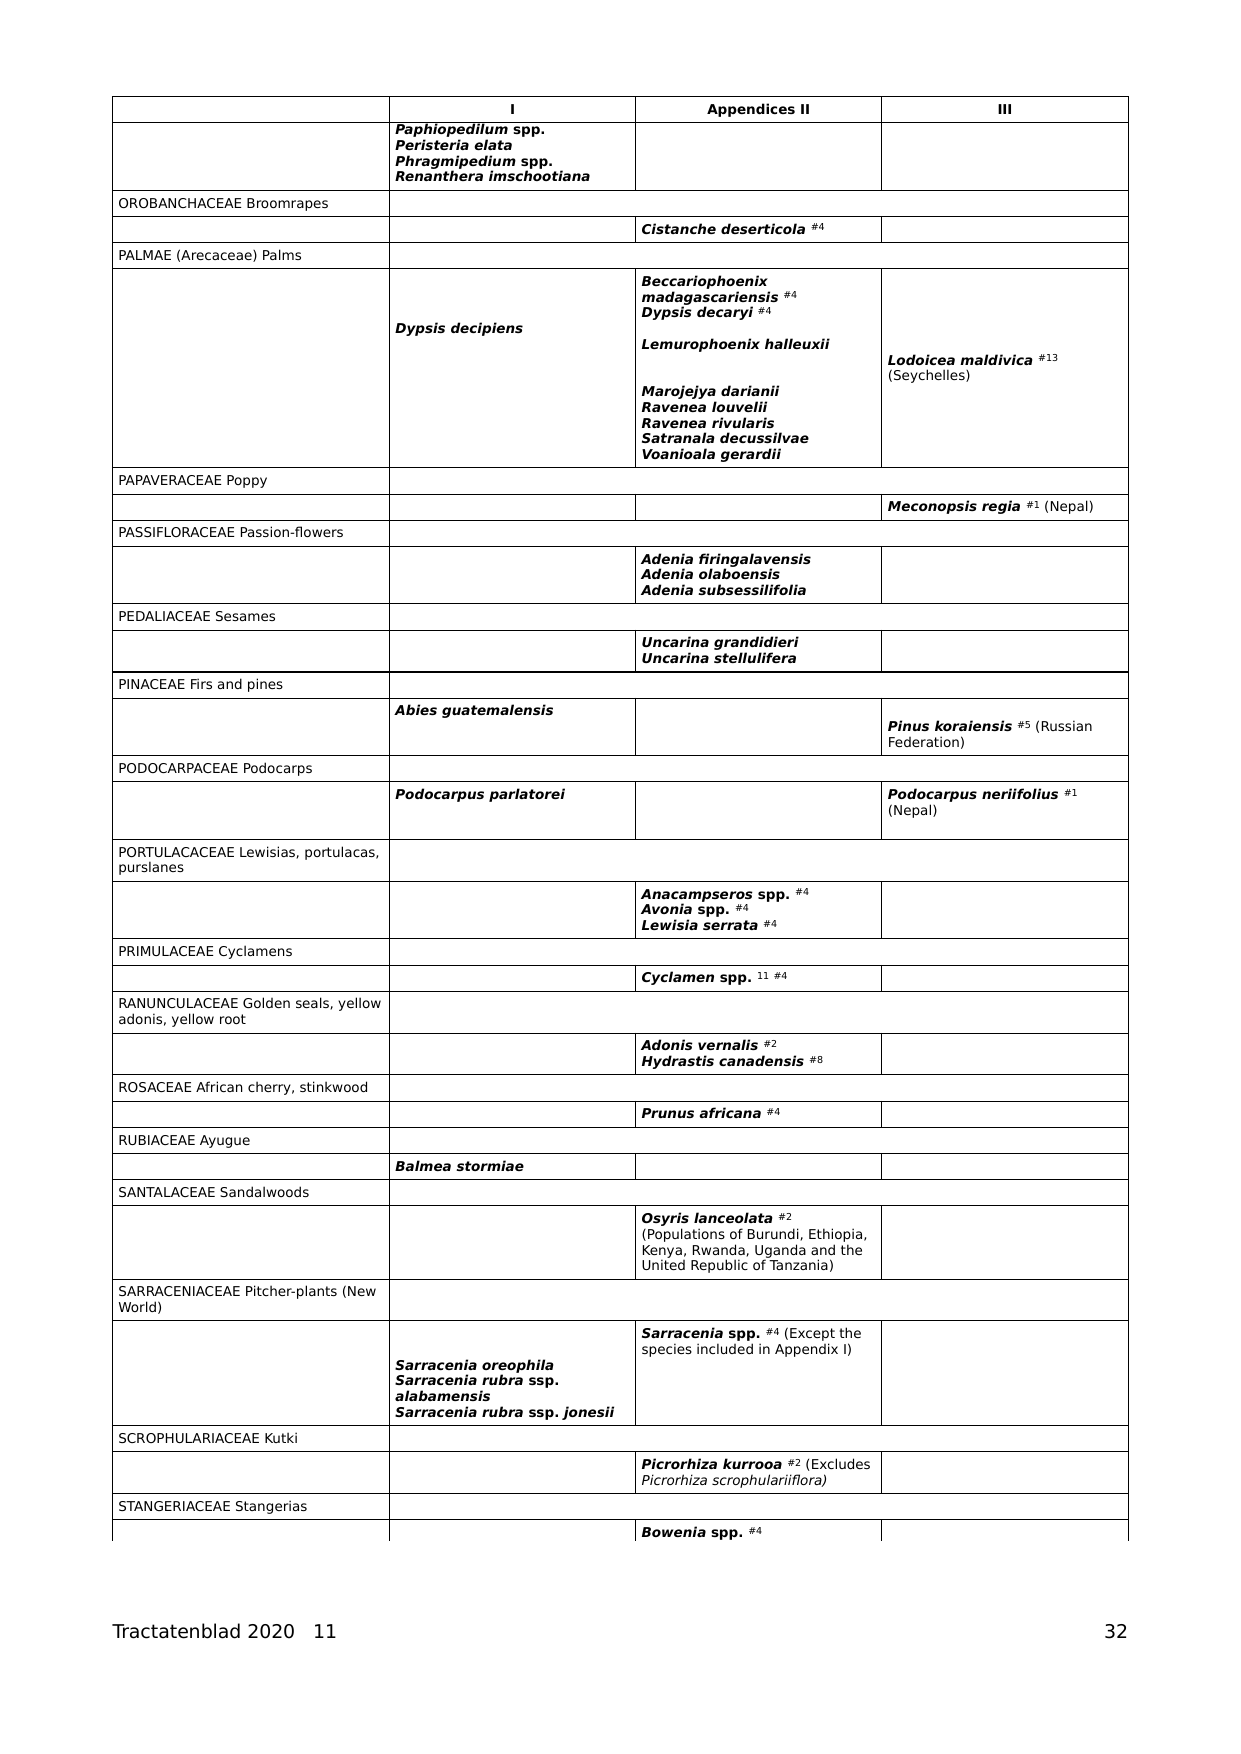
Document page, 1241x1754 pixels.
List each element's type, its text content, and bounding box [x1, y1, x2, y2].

table_cell [113, 719, 389, 755]
table_cell [882, 547, 1128, 567]
table_cell [390, 567, 635, 583]
table_cell Satranala decussilvae [636, 431, 881, 447]
table_cell [636, 1154, 881, 1179]
table_cell [390, 1321, 635, 1357]
table_cell [882, 699, 1128, 719]
table_cell [882, 154, 1128, 169]
table_header Appendices II [636, 97, 881, 122]
table_cell Sarracenia oreophila [390, 1358, 635, 1373]
table_cell [636, 1358, 881, 1373]
table_cell [390, 719, 635, 755]
table_cell [390, 1128, 1128, 1153]
table_cell [113, 882, 389, 902]
table_cell [390, 431, 635, 447]
table_cell [882, 1034, 1128, 1054]
table_cell [113, 1054, 389, 1074]
table_cell [390, 547, 635, 567]
table_cell [113, 400, 389, 415]
table_cell [390, 902, 635, 918]
table_cell Uncarina stellulifera [636, 651, 881, 671]
table_cell [390, 840, 1128, 881]
table_cell [113, 169, 389, 190]
table_cell SARRACENIACEAE Pitcher-plants (New World) [113, 1280, 389, 1320]
table_cell [882, 966, 1128, 991]
table_cell [390, 1426, 1128, 1451]
table_cell [882, 337, 1128, 352]
table_cell [882, 1358, 1128, 1373]
table_cell [390, 1180, 1128, 1205]
table_cell [390, 918, 635, 938]
table_cell [113, 415, 389, 431]
table_cell [390, 217, 635, 242]
table_cell [882, 321, 1128, 337]
table_cell Adonis vernalis #2 [636, 1034, 881, 1054]
table_cell [390, 1494, 1128, 1519]
table_cell SCROPHULARIACEAE Kutki [113, 1426, 389, 1451]
table_cell Dypsis decipiens [390, 321, 635, 337]
table_cell [113, 1154, 389, 1179]
table_cell [882, 567, 1128, 583]
table_cell [113, 699, 389, 719]
table_cell [882, 1206, 1128, 1278]
table_cell Cistanche deserticola #4 [636, 217, 881, 242]
table_cell [113, 138, 389, 153]
table_cell [113, 1206, 389, 1278]
table_cell [390, 819, 635, 839]
table_cell [113, 123, 389, 138]
table_cell [390, 1206, 635, 1278]
table_cell [636, 154, 881, 169]
table_cell [390, 673, 1128, 697]
table_cell [636, 138, 881, 153]
table_cell [113, 447, 389, 467]
table_cell [113, 651, 389, 671]
table_cell RANUNCULACEAE Golden seals, yellow adonis, yellow root [113, 992, 389, 1032]
table_cell Renanthera imschootiana [390, 169, 635, 190]
table_cell [882, 902, 1128, 918]
table_cell [113, 1034, 389, 1054]
table_cell [882, 400, 1128, 415]
table_cell [882, 431, 1128, 447]
table_cell PODOCARPACEAE Podocarps [113, 756, 389, 781]
table_cell [390, 415, 635, 431]
table_cell Peristeria elata [390, 138, 635, 153]
table_cell [636, 819, 881, 839]
table_cell [390, 1054, 635, 1074]
table_cell [882, 1405, 1128, 1425]
table_cell [113, 353, 389, 384]
table_cell [113, 547, 389, 567]
table_cell PALMAE (Arecaceae) Palms [113, 243, 389, 268]
table_cell [390, 353, 635, 384]
table_cell Abies guatemalensis [390, 699, 635, 719]
table_cell [113, 966, 389, 991]
table_cell [882, 384, 1128, 400]
table_cell [390, 651, 635, 671]
table_cell [390, 583, 635, 603]
table_cell [390, 447, 635, 467]
table_cell [882, 1102, 1128, 1127]
table_cell [113, 495, 389, 519]
table_cell [113, 782, 389, 818]
table_cell [636, 123, 881, 138]
table_cell [390, 631, 635, 651]
table_cell Balmea stormiae [390, 1154, 635, 1179]
table_cell [390, 1520, 635, 1541]
table_cell [882, 1452, 1128, 1493]
table_cell [113, 384, 389, 400]
table_cell [113, 269, 389, 305]
table_cell Bowenia spp. #4 [636, 1520, 881, 1541]
table_cell [113, 819, 389, 839]
table_cell Adenia olaboensis [636, 567, 881, 583]
table_cell [390, 882, 635, 902]
table_cell [390, 243, 1128, 268]
table_cell [113, 631, 389, 651]
table_cell [390, 521, 1128, 546]
table_header I [390, 97, 635, 122]
table_cell [113, 1452, 389, 1493]
table_cell [390, 337, 635, 352]
table_cell [882, 631, 1128, 651]
table_cell [390, 1102, 635, 1127]
table_cell Adenia subsessilifolia [636, 583, 881, 603]
table_cell Paphiopedilum spp. [390, 123, 635, 138]
table_cell [882, 269, 1128, 305]
table_cell Picrorhiza kurrooa #2 (Excludes Picrorhiza scrophulariiflora) [636, 1452, 881, 1493]
table_cell [113, 902, 389, 918]
table_cell [113, 305, 389, 321]
table_cell Lodoicea maldivica #13 (Seychelles) [882, 353, 1128, 384]
table_cell Anacampseros spp. #4 [636, 882, 881, 902]
table_cell [113, 217, 389, 242]
table_cell [113, 1520, 389, 1541]
table_cell Prunus africana #4 [636, 1102, 881, 1127]
table_cell [882, 651, 1128, 671]
table_cell [636, 1373, 881, 1405]
table_cell Sarracenia rubra ssp. jonesii [390, 1405, 635, 1425]
table_cell [882, 819, 1128, 839]
table_cell [636, 719, 881, 755]
table_cell [113, 1321, 389, 1357]
table_cell [113, 1102, 389, 1127]
table_cell [113, 1405, 389, 1425]
table_cell [882, 1373, 1128, 1405]
table_cell Podocarpus parlatorei [390, 782, 635, 818]
table_cell Phragmipedium spp. [390, 154, 635, 169]
table_cell Ravenea louvelii [636, 400, 881, 415]
table_cell [390, 939, 1128, 964]
table_cell [113, 431, 389, 447]
table_header [113, 97, 389, 122]
table_cell Cyclamen spp. 11 #4 [636, 966, 881, 991]
table_cell [390, 992, 1128, 1032]
table_cell RUBIACEAE Ayugue [113, 1128, 389, 1153]
table_cell [882, 1154, 1128, 1179]
table_cell [390, 384, 635, 400]
table_cell [636, 321, 881, 337]
table_cell [113, 918, 389, 938]
table_cell [882, 305, 1128, 321]
table_cell [636, 353, 881, 384]
table_cell [882, 138, 1128, 153]
table_cell Dypsis decaryi #4 [636, 305, 881, 321]
table_cell [113, 583, 389, 603]
table_cell [882, 1520, 1128, 1541]
table_cell [882, 169, 1128, 190]
table_cell Meconopsis regia #1 (Nepal) [882, 495, 1128, 519]
table_cell [390, 468, 1128, 493]
table_cell Osyris lanceolata #2 (Populations of Burundi, Ethiopia, Kenya, Rwanda, Uganda and the United Republic of Tanzania) [636, 1206, 881, 1278]
table_cell OROBANCHACEAE Broomrapes [113, 191, 389, 216]
table_cell [636, 1405, 881, 1425]
table_cell [390, 400, 635, 415]
table_cell Beccariophoenix madagascariensis #4 [636, 269, 881, 305]
table_cell [113, 1373, 389, 1405]
table_cell Voanioala gerardii [636, 447, 881, 467]
table_cell [390, 269, 635, 305]
table_cell Podocarpus neriifolius #1 (Nepal) [882, 782, 1128, 818]
table_cell [636, 782, 881, 818]
table_cell [882, 583, 1128, 603]
table_cell [113, 154, 389, 169]
table_cell [390, 966, 635, 991]
table_cell PAPAVERACEAE Poppy [113, 468, 389, 493]
table_cell [390, 604, 1128, 629]
table_cell [390, 495, 635, 519]
table_cell Pinus koraiensis #5 (Russian Federation) [882, 719, 1128, 755]
table_cell [113, 1358, 389, 1373]
table_cell Sarracenia rubra ssp. alabamensis [390, 1373, 635, 1405]
table_header III [882, 97, 1128, 122]
table_cell [882, 123, 1128, 138]
table_cell PRIMULACEAE Cyclamens [113, 939, 389, 964]
table_cell [390, 191, 1128, 216]
table_cell [390, 1034, 635, 1054]
table_cell PASSIFLORACEAE Passion-flowers [113, 521, 389, 546]
table_cell [882, 447, 1128, 467]
table_cell [636, 495, 881, 519]
table_cell Lewisia serrata #4 [636, 918, 881, 938]
table_cell Avonia spp. #4 [636, 902, 881, 918]
table_cell Adenia firingalavensis [636, 547, 881, 567]
table_cell PORTULACACEAE Lewisias, portulacas, purslanes [113, 840, 389, 881]
table_cell [390, 305, 635, 321]
table_cell [882, 1321, 1128, 1357]
table_cell [113, 567, 389, 583]
table_cell PINACEAE Firs and pines [113, 673, 389, 697]
table_cell Hydrastis canadensis #8 [636, 1054, 881, 1074]
table_cell Sarracenia spp. #4 (Except the species included in Appendix I) [636, 1321, 881, 1357]
table_cell [390, 756, 1128, 781]
table_cell [882, 882, 1128, 902]
table_cell [390, 1280, 1128, 1320]
table_cell ROSACEAE African cherry, stinkwood [113, 1075, 389, 1101]
table_cell [113, 321, 389, 337]
table_cell [113, 337, 389, 352]
table_cell SANTALACEAE Sandalwoods [113, 1180, 389, 1205]
table_cell [882, 415, 1128, 431]
table_cell [882, 918, 1128, 938]
table_cell Lemurophoenix halleuxii [636, 337, 881, 352]
table_cell [390, 1075, 1128, 1101]
table_cell Uncarina grandidieri [636, 631, 881, 651]
table_cell [882, 1054, 1128, 1074]
table_cell [882, 217, 1128, 242]
table_cell PEDALIACEAE Sesames [113, 604, 389, 629]
table_cell Marojejya darianii [636, 384, 881, 400]
table_cell [390, 1452, 635, 1493]
table_cell [636, 699, 881, 719]
table_cell STANGERIACEAE Stangerias [113, 1494, 389, 1519]
table_cell [636, 169, 881, 190]
table_cell Ravenea rivularis [636, 415, 881, 431]
